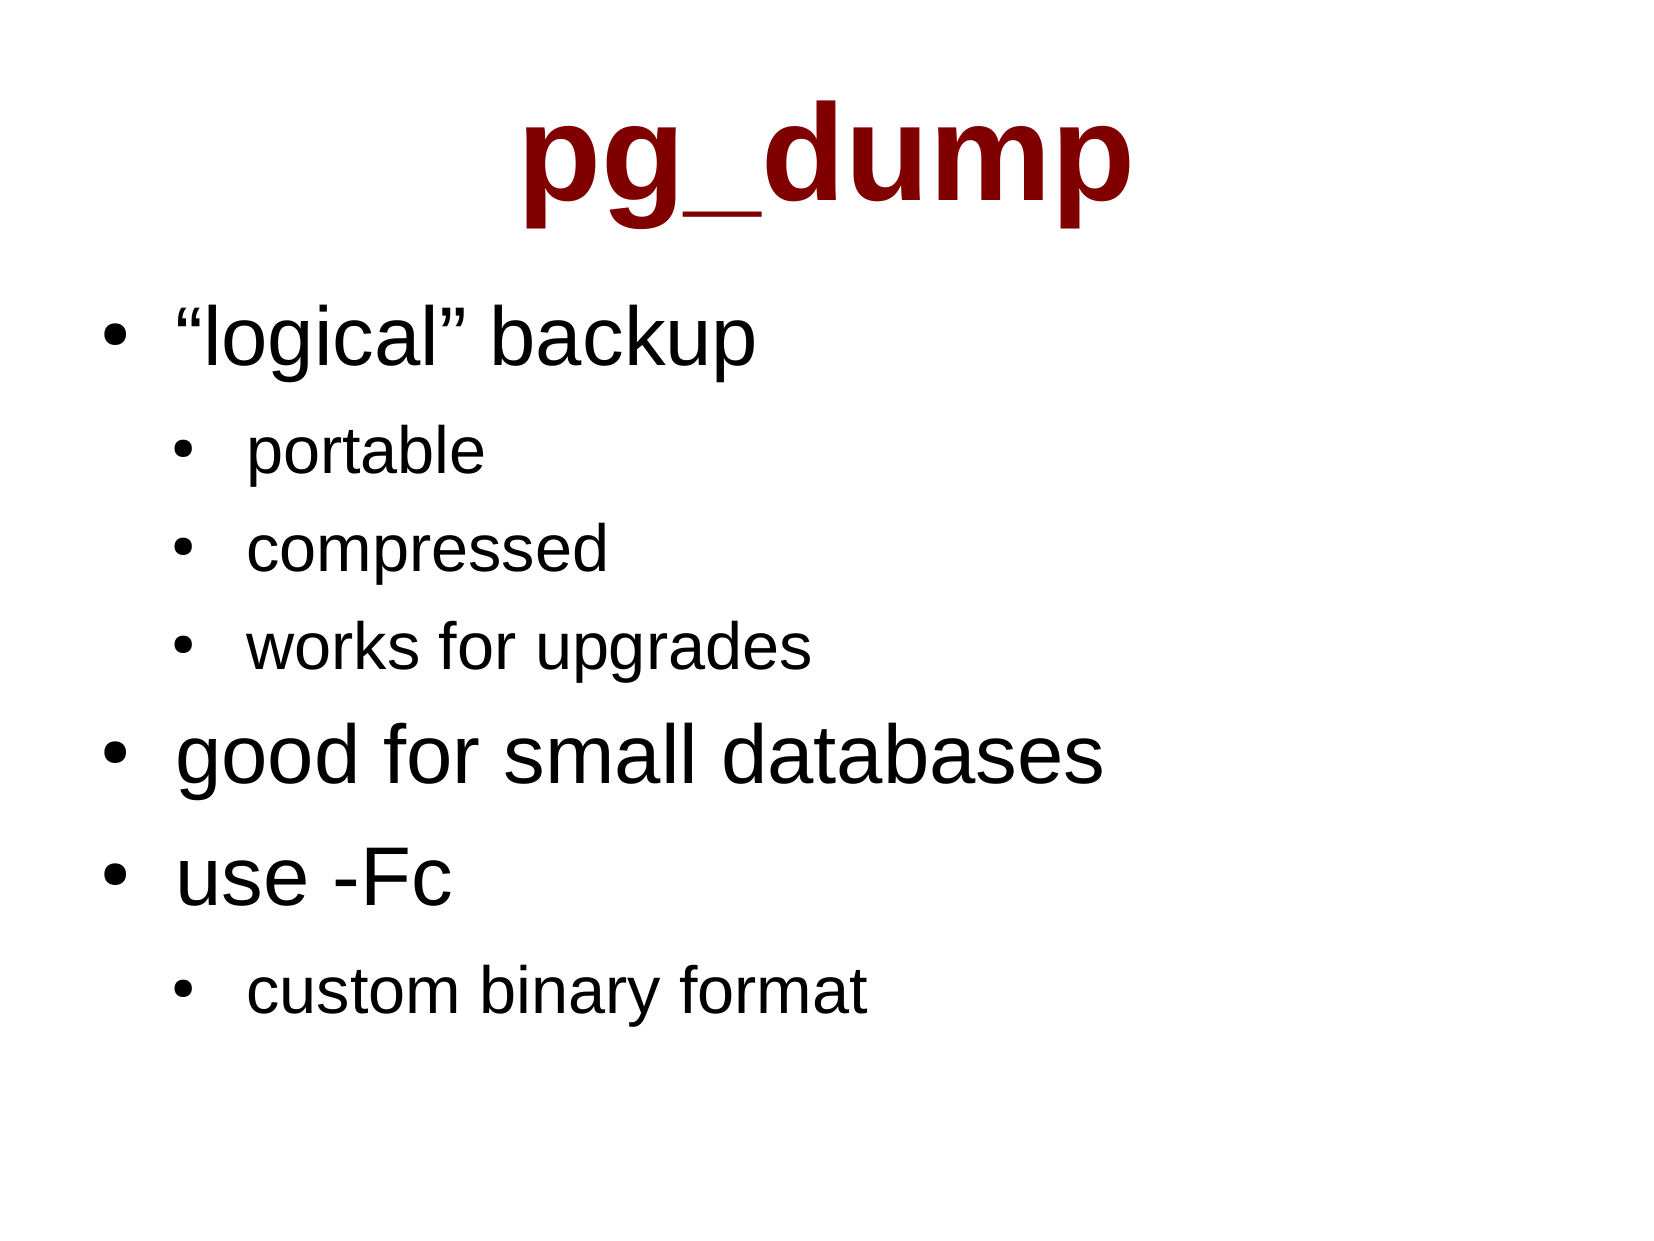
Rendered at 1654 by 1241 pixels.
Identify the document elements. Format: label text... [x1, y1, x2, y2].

list “logical” backup portable compressed works for upgrades good for small databases use -Fc custom binary format [82, 290, 1571, 1094]
title pg_dump [82, 56, 1571, 250]
